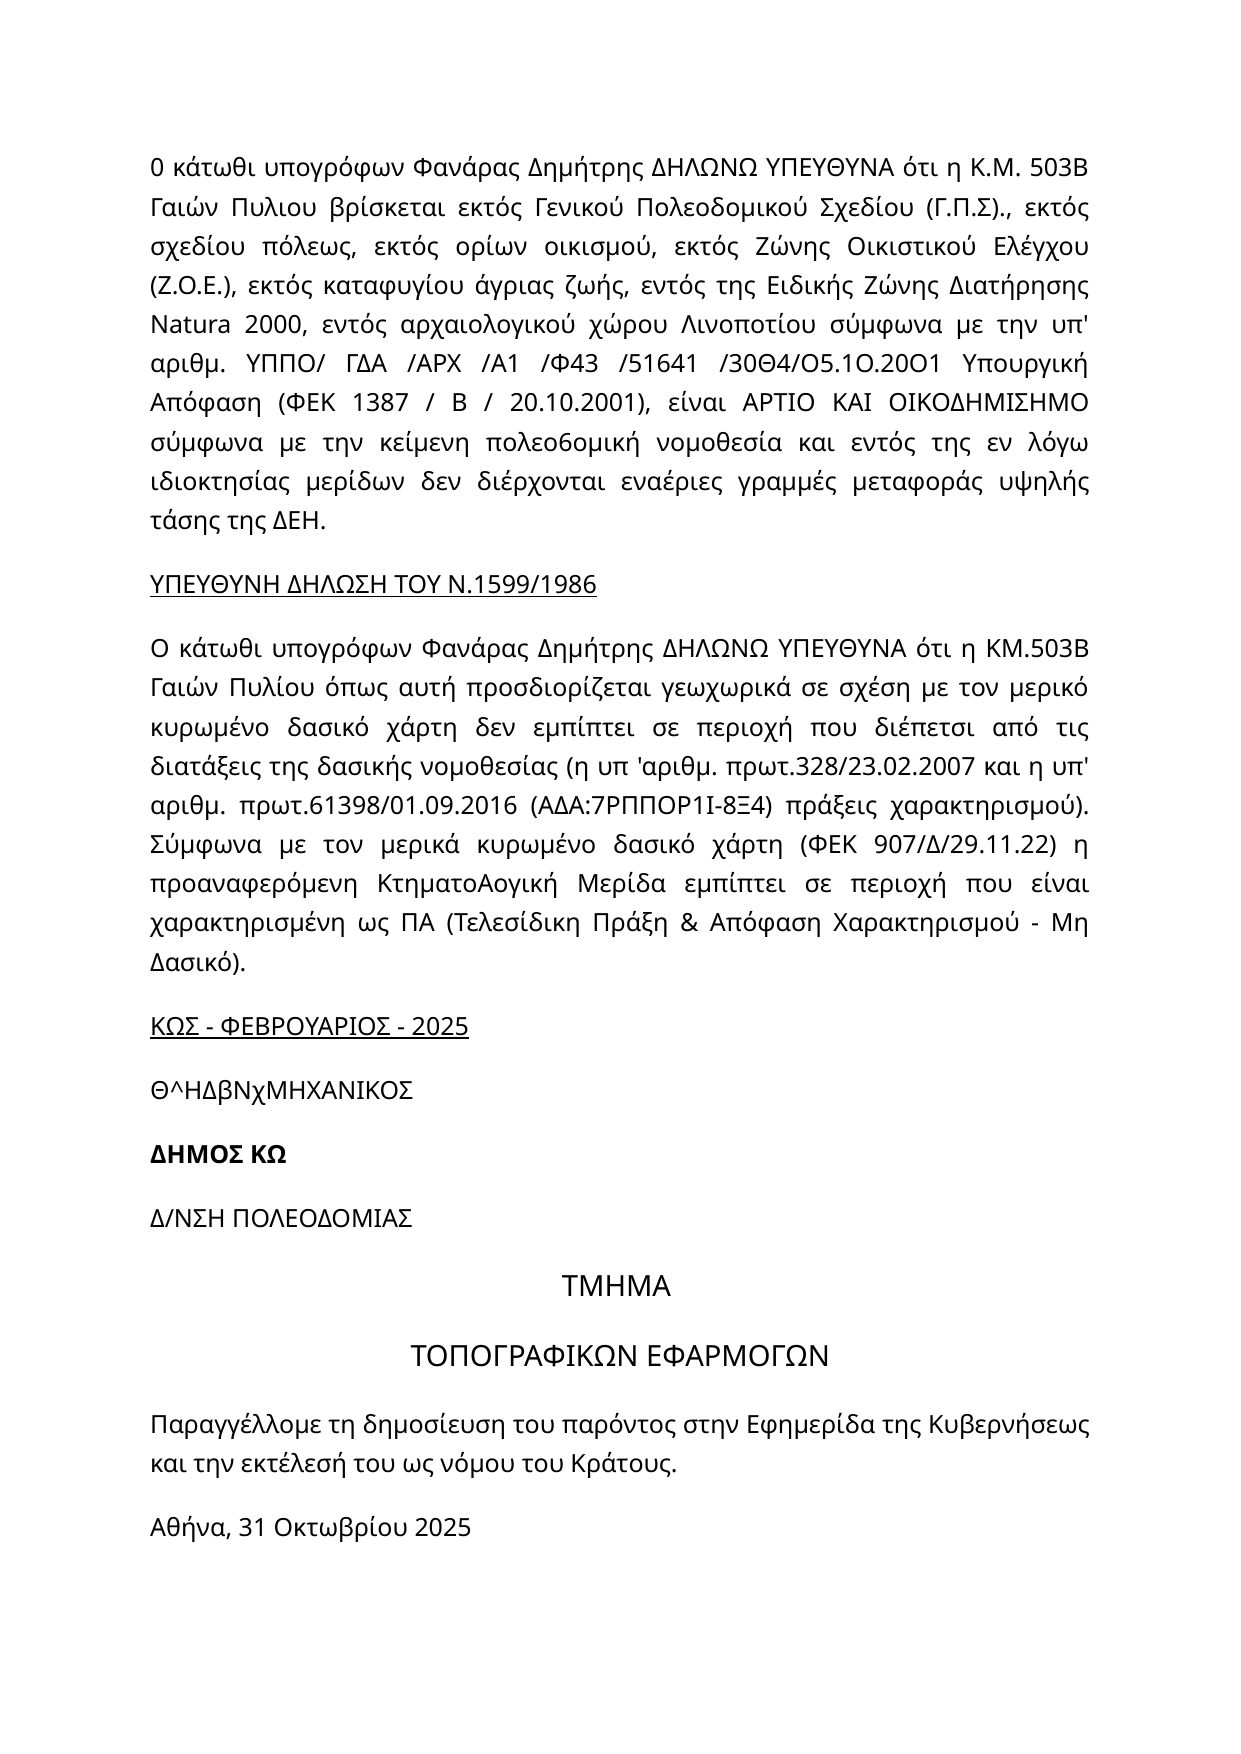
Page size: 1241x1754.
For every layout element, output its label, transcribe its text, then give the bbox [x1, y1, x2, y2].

text ΚΩΣ - ΦΕΒΡΟΥΑΡΙΟΣ - 2025 [150, 1008, 1090, 1042]
text 0 κάτωθι υπογρόφων Φανάρας Δημήτρης ΔΗΛΩΝΩ ΥΠΕΥΘΥΝΑ ότι η K.M. 503B Γαιών Πυλιου βρίσκεται εκτός Γενικού Πολεοδομικού Σχεδίου (Γ.Π.Σ)., εκτός σχεδίου πόλεως, εκτός ορίων οικισμού, εκτός Ζώνης Οικιστικού Ελέγχου (Z.O.E.), εκτός καταφυγίου άγριας ζωής, εντός της Ειδικής Ζώνης Διατήρησης Natura 2000, εντός αρχαιολογικού χώρου Λινοποτίου σύμφωνα με την υπ' αριθμ. ΥΠΠΟ/ ΓΔΑ /ΑΡΧ /A1 /Φ43 /51641 /30Θ4/Ο5.1Ο.20Ο1 Υπουργική Απόφαση (ΦΕΚ 1387 / Β / 20.10.2001), είναι ΑΡΤΙΟ ΚΑΙ ΟΙΚΟΔΗΜΙΣΗΜΟ σύμφωνα με την κείμενη πολεο6ομική νομοθεσία και εντός της εν λόγω ιδιοκτησίας μερίδων δεν διέρχονται εναέριες γραμμές μεταφοράς υψηλής τάσης της ΔΕΗ. [150, 150, 1090, 537]
text Παραγγέλλομε τη δημοσίευση του παρόντος στην Εφημερίδα της Κυβερνήσεως και την εκτέλεσή του ως νόμου του Κράτους. [150, 1406, 1090, 1479]
text ΥΠΕΥΘΥΝΗ ΔΗΛΩΣΗ ΤΟΥ Ν.1599/1986 [150, 567, 1090, 601]
text Αθήνα, 31 Οκτωβρίου 2025 [150, 1509, 1090, 1544]
text Θ^ΗΔβΝχΜΗΧΑΝΙΚΟΣ [150, 1072, 1090, 1107]
subtitle ΤΜΗΜΑ [150, 1265, 1090, 1305]
text Δ/ΝΣΗ ΠΟΛΕΟΔΟΜΙΑΣ [150, 1201, 1090, 1235]
text ΔΗΜΟΣ ΚΩ [150, 1137, 1090, 1171]
subtitle ΤΟΠΟΓΡΑΦΙΚΩΝ ΕΦΑΡΜΟΓΩΝ [150, 1336, 1090, 1375]
text Ο κάτωθι υπογρόφων Φανάρας Δημήτρης ΔΗΛΩΝΩ ΥΠΕΥΘΥΝΑ ότι η ΚM.503B Γαιών Πυλίου όπως αυτή προσδιορίζεται γεωχωρικά σε σχέση με τον μερικό κυρωμένο δασικό χάρτη δεν εμπίπτει σε περιοχή που διέπετσι από τις διατάξεις της δασικής νομοθεσίας (η υπ 'αριθμ. πρωτ.328/23.02.2007 και η υπ' αριθμ. πρωτ.61398/01.09.2016 (ΑΔΑ:7ΡΠΠΟΡ1Ι-8Ξ4) πράξεις χαρακτηρισμού). Σύμφωνα με τον μερικά κυρωμένο δασικό χάρτη (ΦΕΚ 907/Δ/29.11.22) η προαναφερόμενη ΚτηματοΑογική Μερίδα εμπίπτει σε περιοχή που είναι χαρακτηρισμένη ως ΠΑ (Τελεσίδικη Πράξη & Απόφαση Χαρακτηρισμού - Μη Δασικό). [150, 631, 1090, 978]
